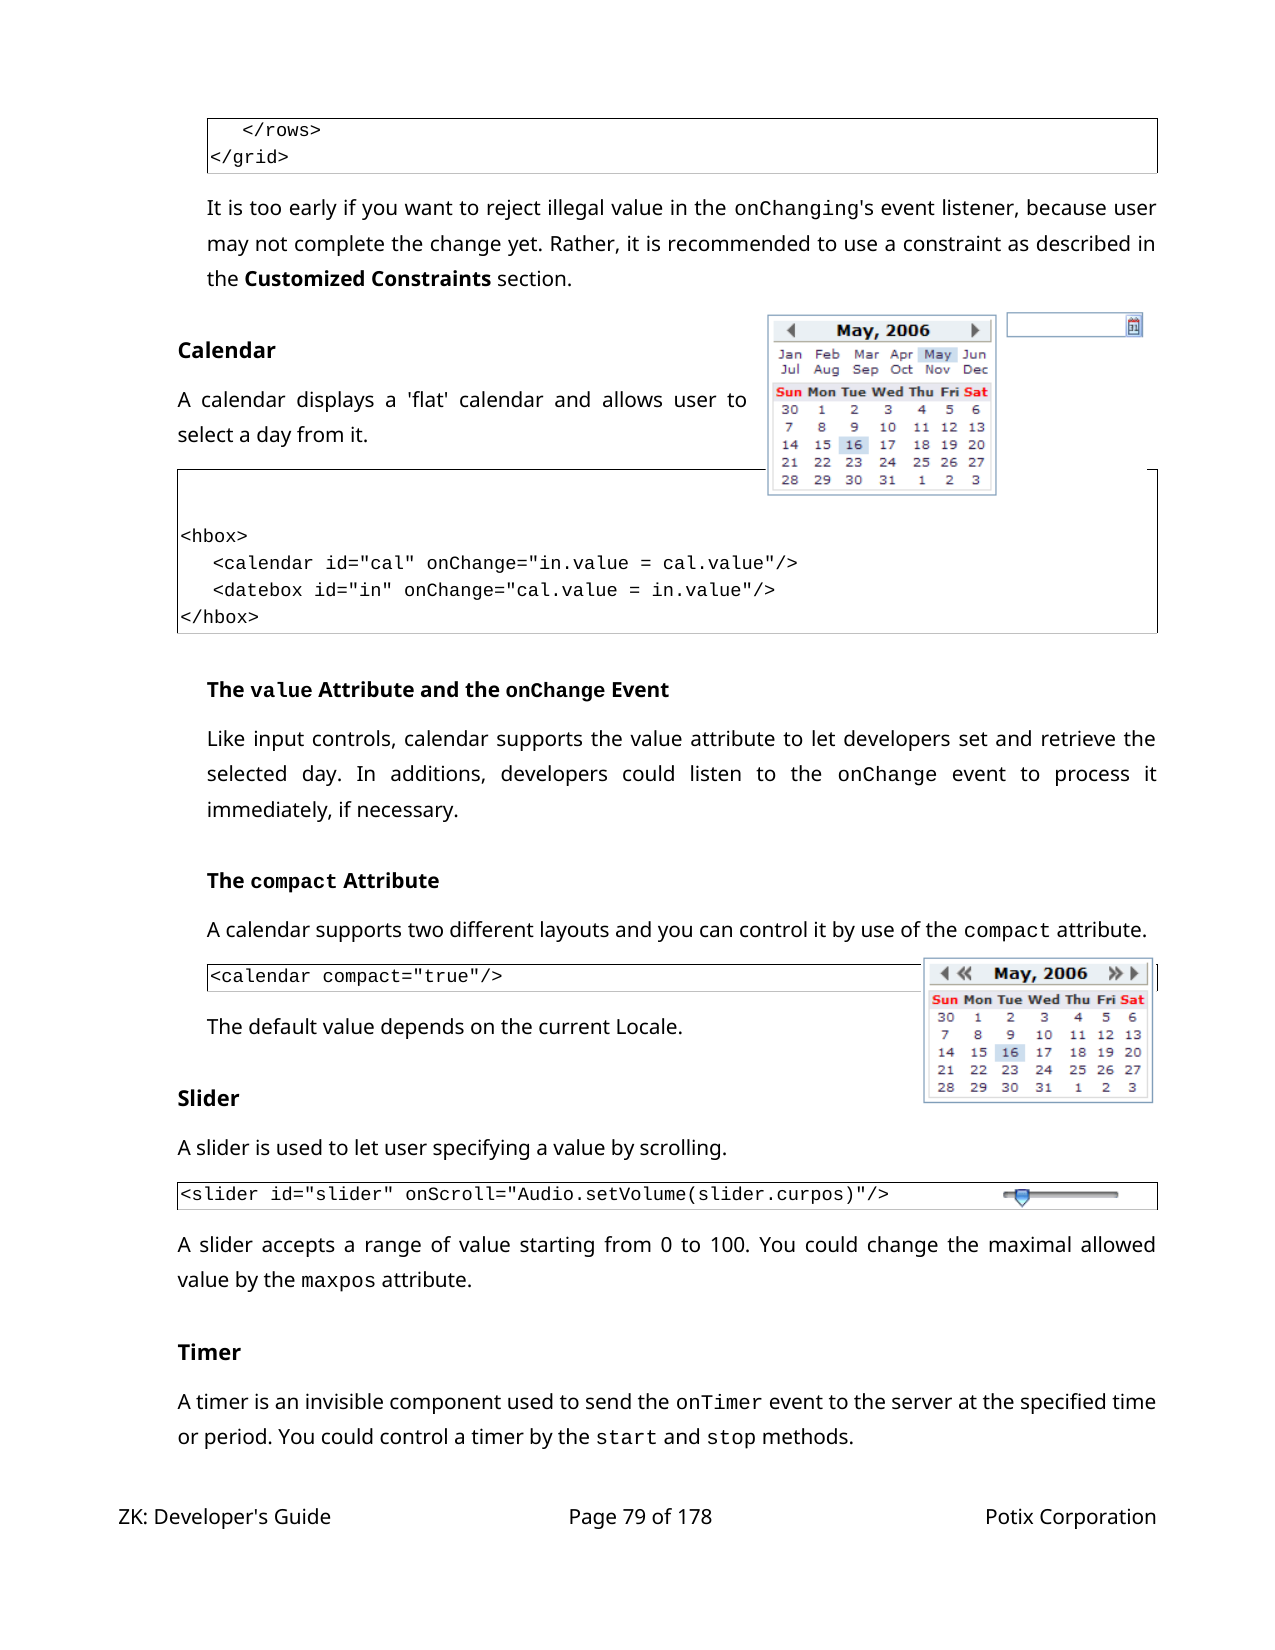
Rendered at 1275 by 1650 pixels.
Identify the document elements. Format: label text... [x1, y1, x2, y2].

text It is too early if you want to reject illegal value in the onChanging's event listener, because user may not complete the change yet. Rather, it is recommended to use a constraint as described in the Customized Constraints section. [207, 193, 1157, 292]
text <datebox id="in" onChange="cal.value = in.value"/> [178, 578, 1157, 602]
text <slider id="slider" onScroll="Audio.setVolume(slider.curpos)"/> [178, 1183, 1157, 1209]
subtitle Calendar [177, 335, 765, 365]
text <calendar id="cal" onChange="in.value = cal.value"/> [178, 551, 1157, 575]
text <calendar compact="true"/> [208, 965, 921, 991]
picture [765, 311, 1147, 497]
text </hbox> [178, 605, 1157, 633]
subtitle Timer [177, 1336, 1157, 1366]
text <hbox> [178, 524, 1157, 548]
picture [921, 954, 1157, 1107]
text A slider is used to let user specifying a value by scrolling. [177, 1133, 1157, 1162]
text The default value depends on the current Locale. [207, 1012, 921, 1040]
text A timer is an invisible component used to send the onTimer event to the server at the specified time or period. You could control a timer by the start and stop methods. [177, 1387, 1157, 1451]
text A calendar displays a 'flat' calendar and allows user to select a day from it. [177, 385, 765, 449]
subtitle [1147, 335, 1157, 365]
subtitle Slider [177, 1083, 1157, 1113]
text Like input controls, calendar supports the value attribute to let developers set and retrieve the selected day. In additions, developers could listen to the onChange event to process it immediately, if necessary. [207, 724, 1157, 823]
subtitle The compact Attribute [207, 866, 1157, 894]
text A calendar supports two different layouts and you can control it by use of the compact attribute. [207, 915, 1157, 943]
subtitle The value Attribute and the onChange Event [207, 675, 1157, 704]
picture [1001, 1188, 1123, 1208]
text </rows> [208, 119, 1157, 142]
text A slider accepts a range of value starting from 0 to 100. You could change the maximal allowed value by the maxpos attribute. [177, 1230, 1157, 1294]
text </grid> [208, 145, 1157, 173]
